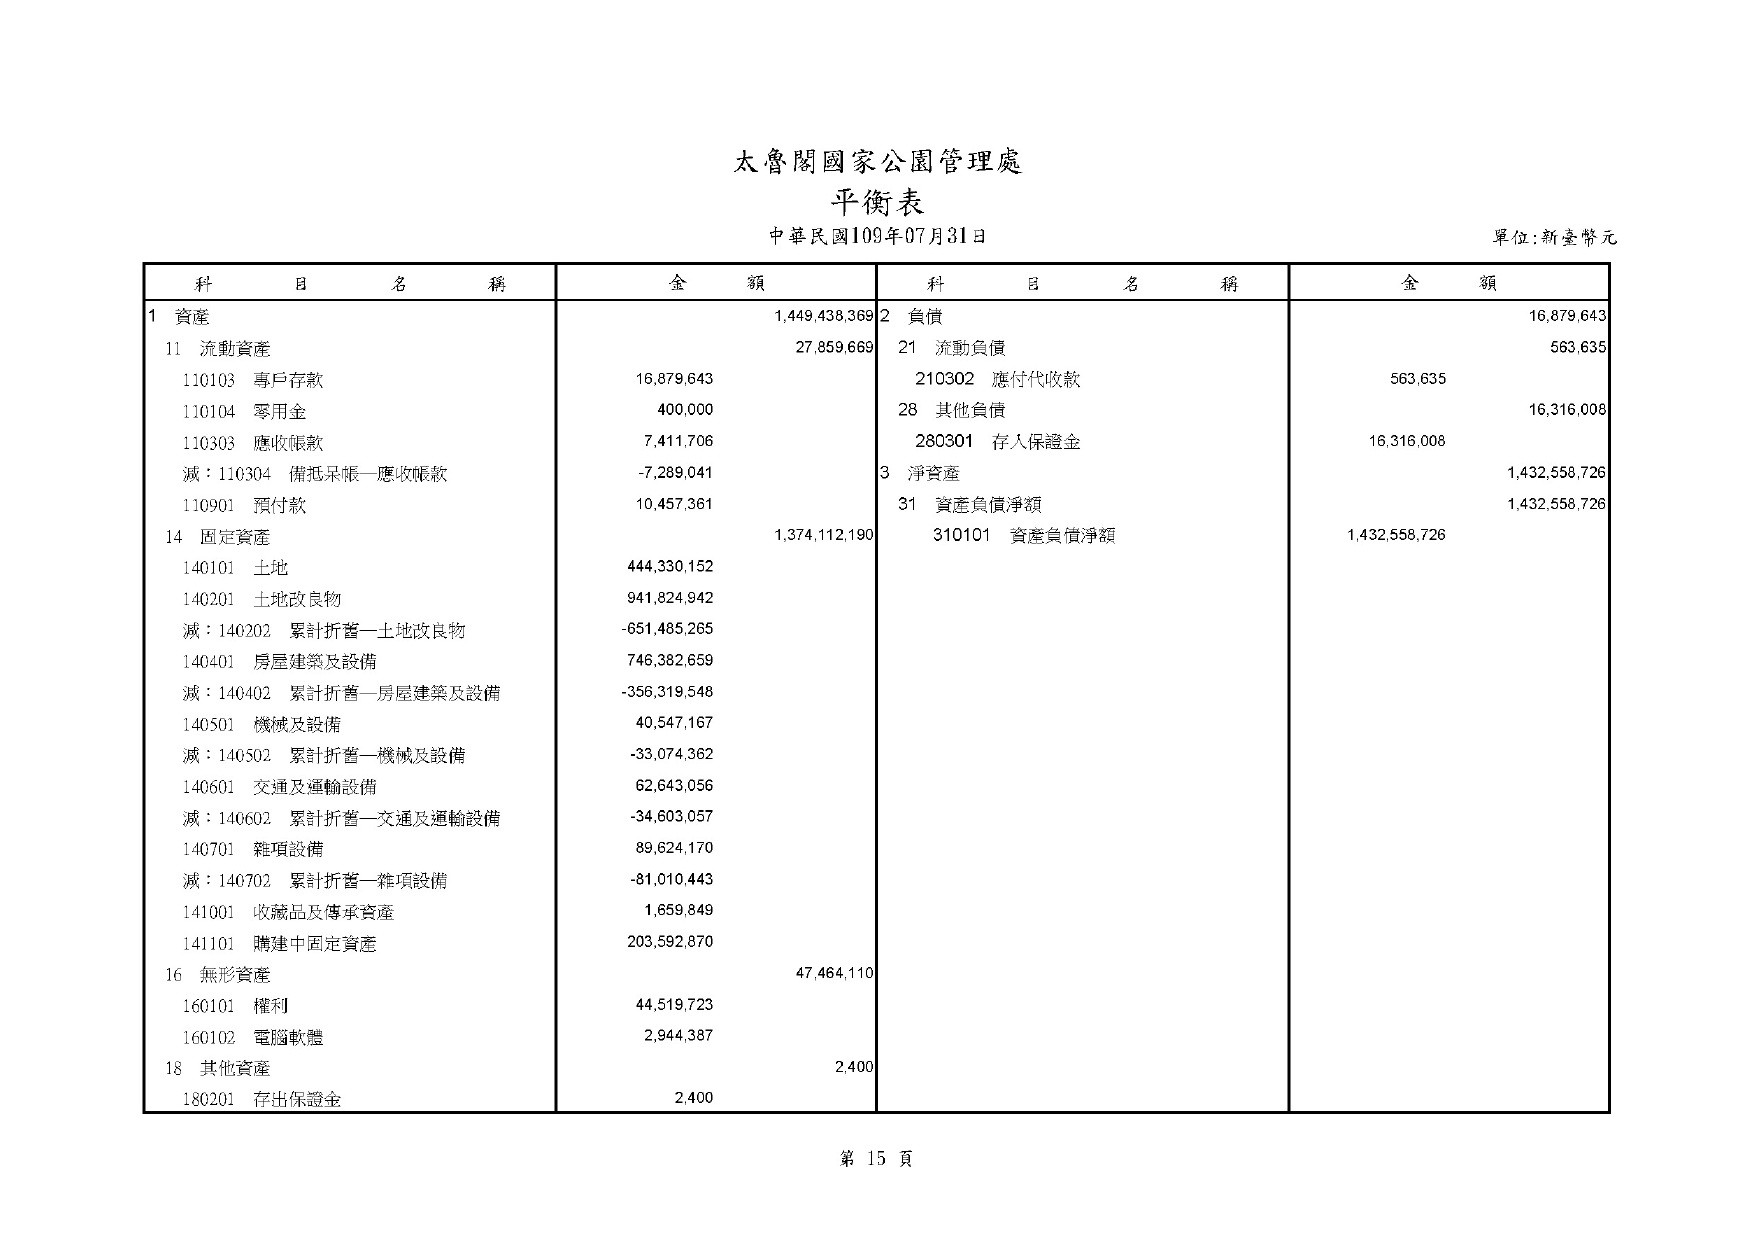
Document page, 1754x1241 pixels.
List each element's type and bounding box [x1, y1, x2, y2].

picture [59, 59, 1695, 1216]
